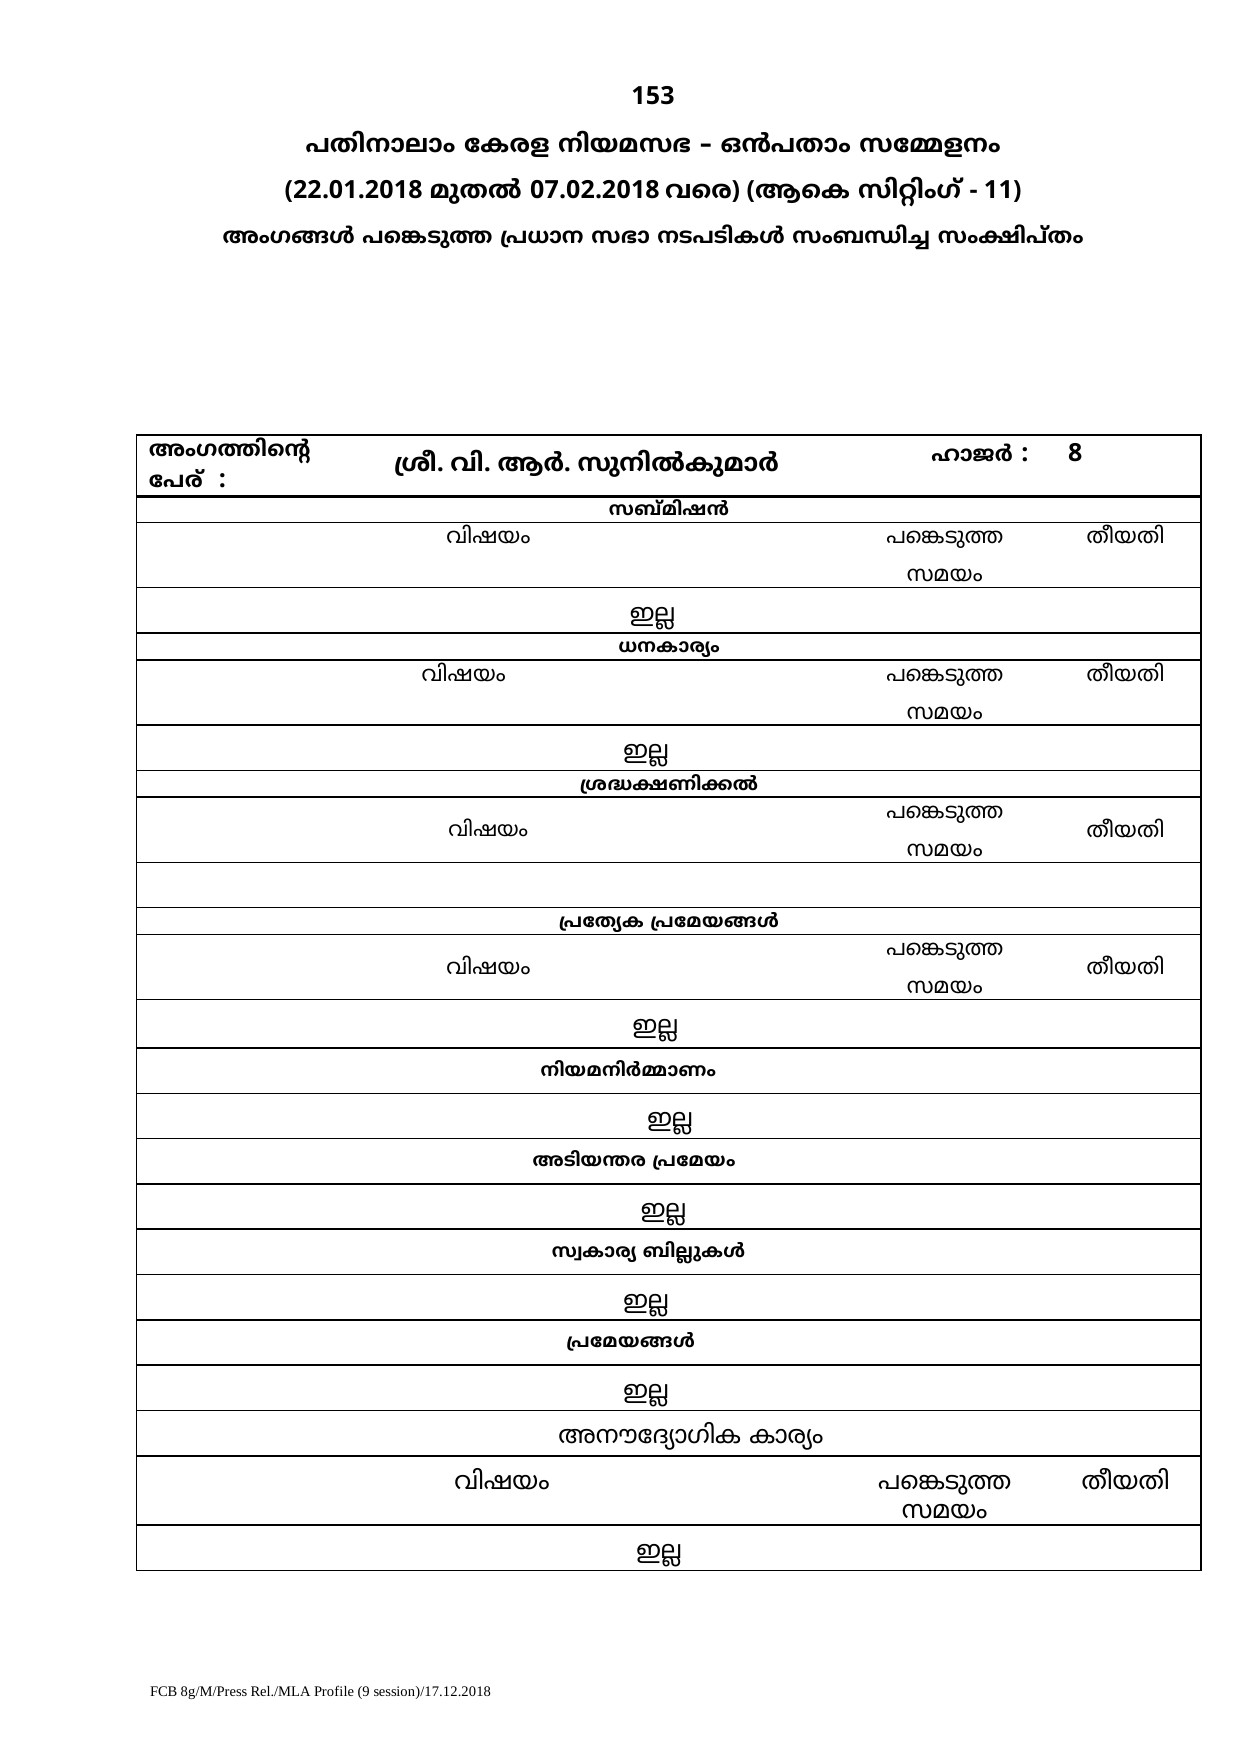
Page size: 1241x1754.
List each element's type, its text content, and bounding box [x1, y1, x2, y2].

table_cell പങ്കെടുത്ത സമയം [840, 523, 1049, 587]
table_header അംഗത്തിന്റെ പേര് : [137, 436, 382, 495]
table_cell [840, 1185, 1049, 1228]
table_cell അടിയന്തര പ്രമേയം [137, 1139, 840, 1183]
table_cell ഇല്ല [137, 1185, 840, 1228]
table_cell [1050, 726, 1200, 769]
table_cell [840, 1366, 1049, 1409]
table_cell [840, 1094, 1049, 1138]
table_cell നിയമനിര്‍മ്മാണം [137, 1049, 840, 1092]
table_cell ഇല്ല [137, 726, 840, 769]
table_cell സ്വകാര്യ ബില്ലുകള്‍ [137, 1230, 840, 1274]
table_cell [840, 1049, 1049, 1092]
table_cell ശ്രദ്ധക്ഷണിക്കല്‍ [137, 771, 1200, 796]
table_cell വിഷയം [137, 935, 840, 999]
table_cell വിഷയം [137, 661, 840, 724]
table_cell [1050, 588, 1200, 632]
table_header ഹാജര്‍ : [919, 436, 1056, 495]
table_cell വിഷയം [137, 1457, 840, 1524]
table_cell [840, 726, 1049, 769]
table_cell [1050, 1411, 1200, 1455]
table_cell [840, 1411, 1049, 1455]
table_cell [1050, 1230, 1200, 1274]
table_cell പങ്കെടുത്ത സമയം [840, 935, 1049, 999]
table_cell [1050, 1275, 1200, 1319]
table_cell പ്രമേയങ്ങള്‍ [137, 1321, 840, 1364]
table_cell ഇല്ല [137, 1366, 840, 1409]
table_cell [1050, 1094, 1200, 1138]
table_header ശ്രീ. വി. ആര്‍. സുനില്‍കുമാര്‍ [382, 436, 919, 495]
table_cell [840, 1275, 1049, 1319]
table_cell പങ്കെടുത്ത സമയം [840, 661, 1049, 724]
table_cell ധനകാര്യം [137, 634, 1200, 659]
table_cell ഇല്ല [137, 588, 840, 632]
table_cell പങ്കെടുത്ത സമയം [840, 1457, 1049, 1524]
table_header 8 [1056, 436, 1200, 495]
table_cell വിഷയം [137, 798, 840, 861]
table_cell [1050, 1185, 1200, 1228]
table_cell [137, 863, 840, 907]
table_cell [1050, 1526, 1200, 1569]
table_cell [1050, 1321, 1200, 1364]
table_cell [840, 1230, 1049, 1274]
table_cell ഇല്ല [137, 1526, 840, 1569]
table_cell [1050, 1000, 1200, 1047]
table_cell ഇല്ല [137, 1094, 840, 1138]
table_cell [840, 1526, 1049, 1569]
table_cell [1050, 1366, 1200, 1409]
table_cell ഇല്ല [137, 1275, 840, 1319]
table_cell തീയതി [1050, 523, 1200, 587]
table_cell പ്രത്യേക പ്രമേയങ്ങള്‍ [137, 908, 1200, 933]
table_cell [840, 1000, 1049, 1047]
table_cell സബ്മിഷന്‍ [137, 498, 1200, 522]
table_cell പങ്കെടുത്ത സമയം [840, 798, 1049, 861]
table_cell തീയതി [1050, 798, 1200, 861]
table_cell തീയതി [1050, 1457, 1200, 1524]
table_cell വിഷയം [137, 523, 840, 587]
table_cell തീയതി [1050, 935, 1200, 999]
table_cell [1050, 863, 1200, 907]
table_cell അനൗദ്യോഗിക കാര്യം [137, 1411, 840, 1455]
table_cell ഇല്ല [137, 1000, 840, 1047]
table_cell [840, 588, 1049, 632]
table_cell [1050, 1049, 1200, 1092]
table_cell തീയതി [1050, 661, 1200, 724]
table_cell [840, 1321, 1049, 1364]
table_cell [840, 863, 1049, 907]
table_cell [1050, 1139, 1200, 1183]
table_cell [840, 1139, 1049, 1183]
